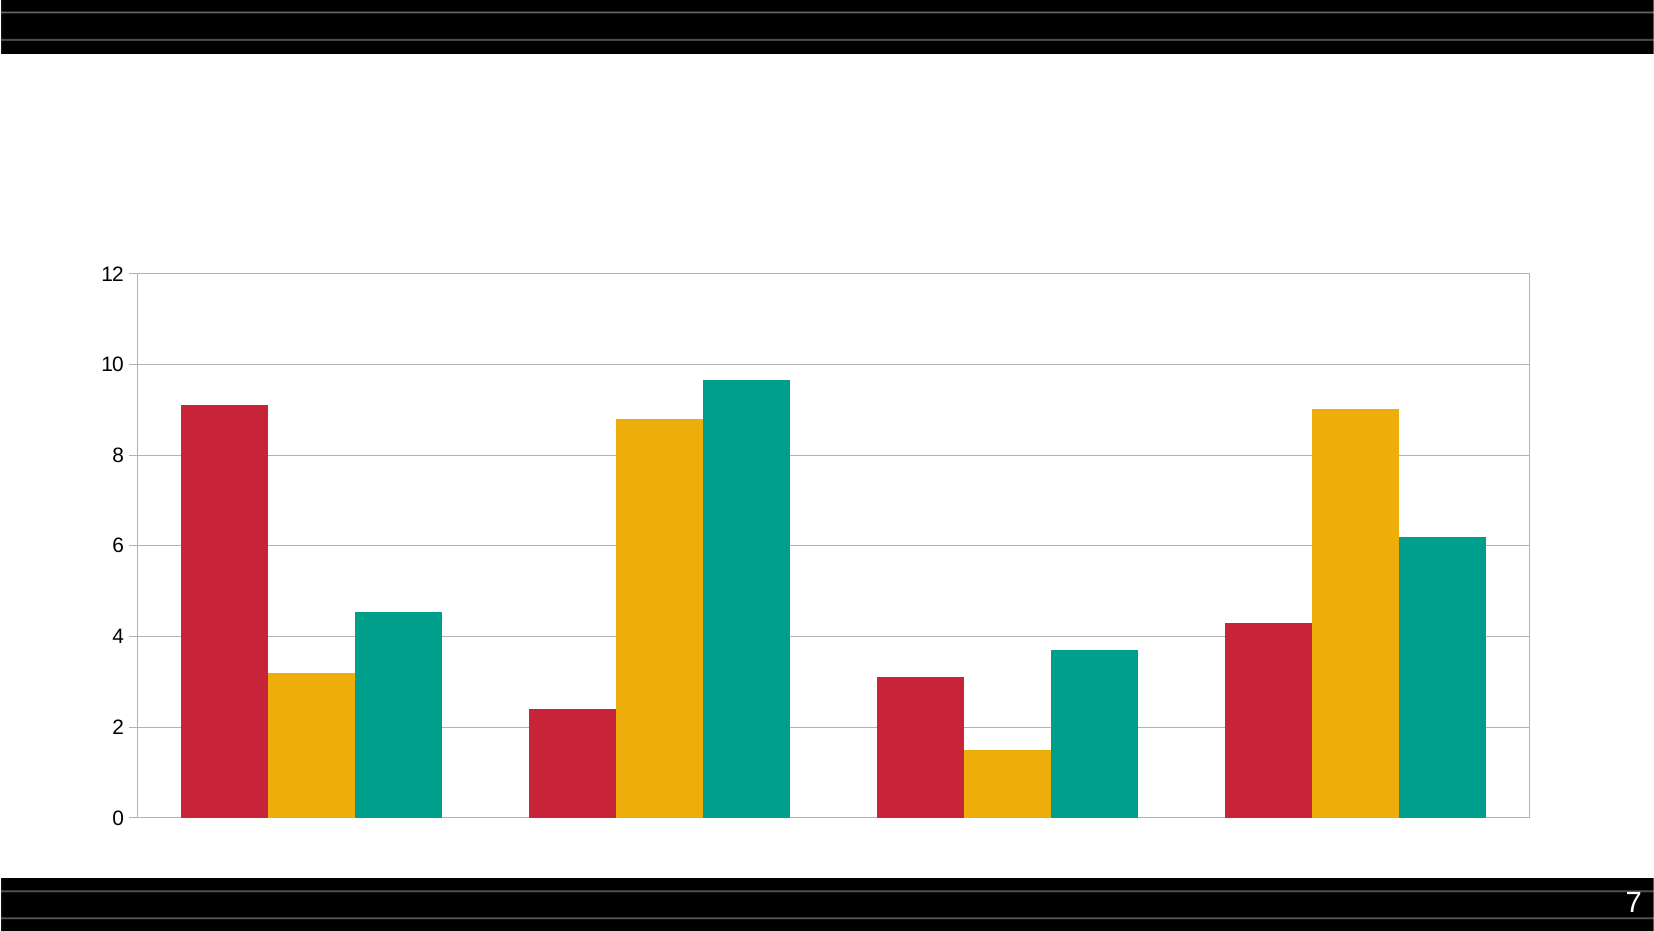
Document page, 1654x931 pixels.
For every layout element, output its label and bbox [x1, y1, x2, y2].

picture [1, 0, 1654, 54]
chart [71, 250, 1559, 842]
picture [1, 878, 1654, 931]
